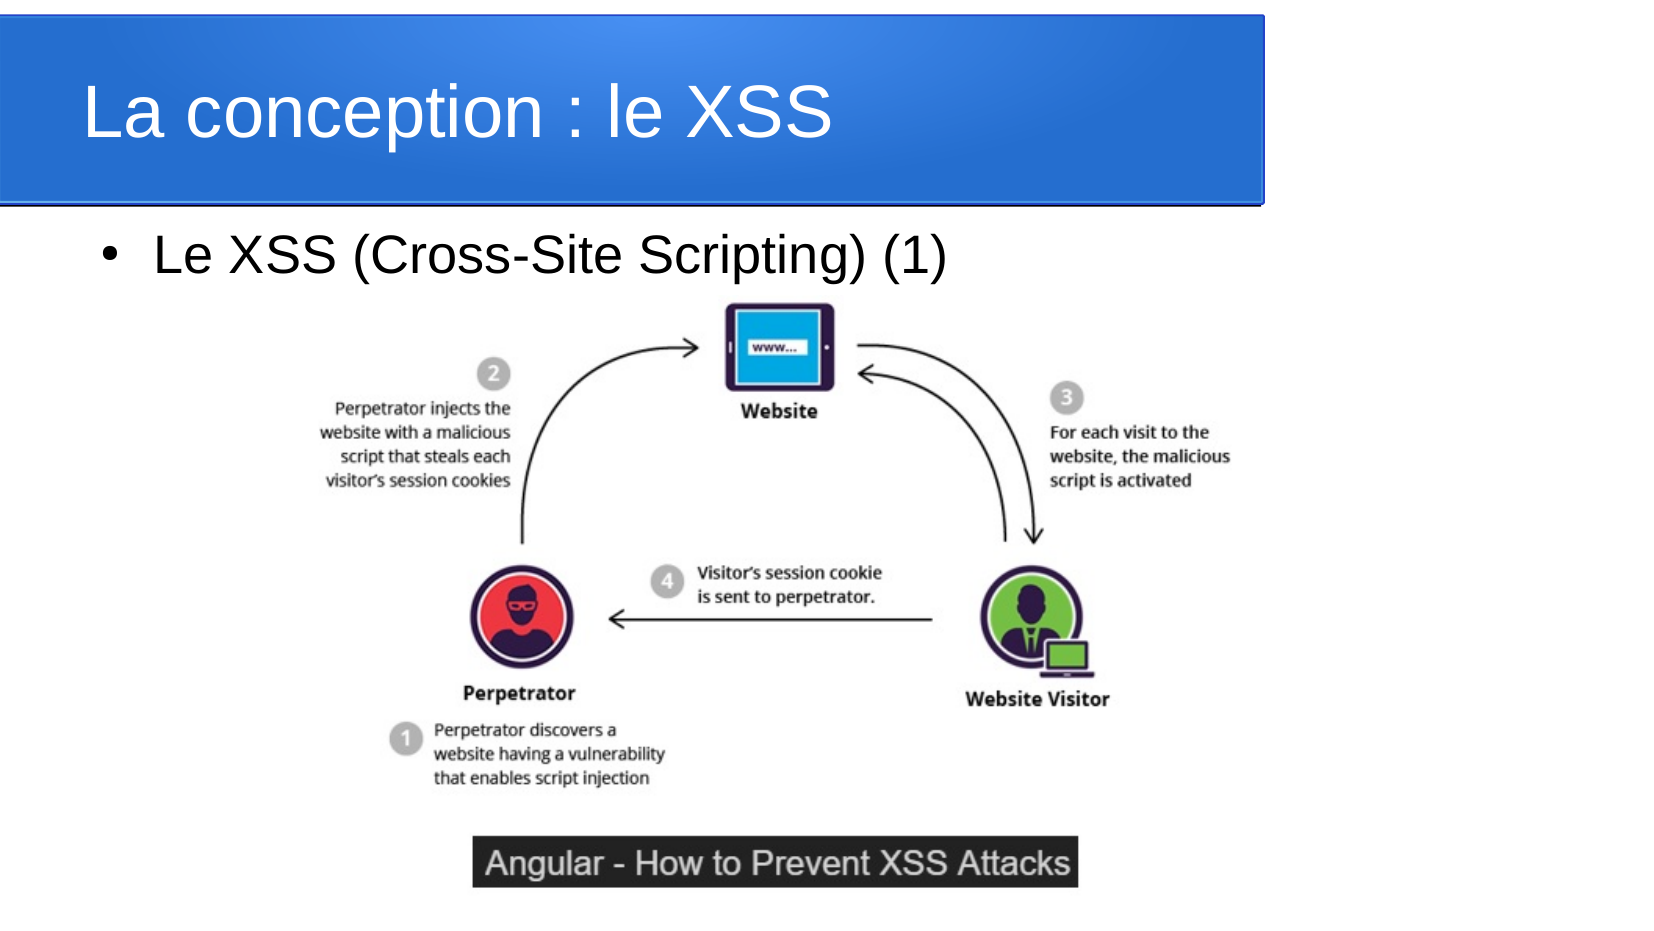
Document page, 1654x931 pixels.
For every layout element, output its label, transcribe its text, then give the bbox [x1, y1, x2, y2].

picture [318, 295, 1235, 916]
list Le XSS (Cross-Site Scripting) (1) [82, 224, 1571, 764]
title La conception : le XSS [82, 35, 1235, 189]
